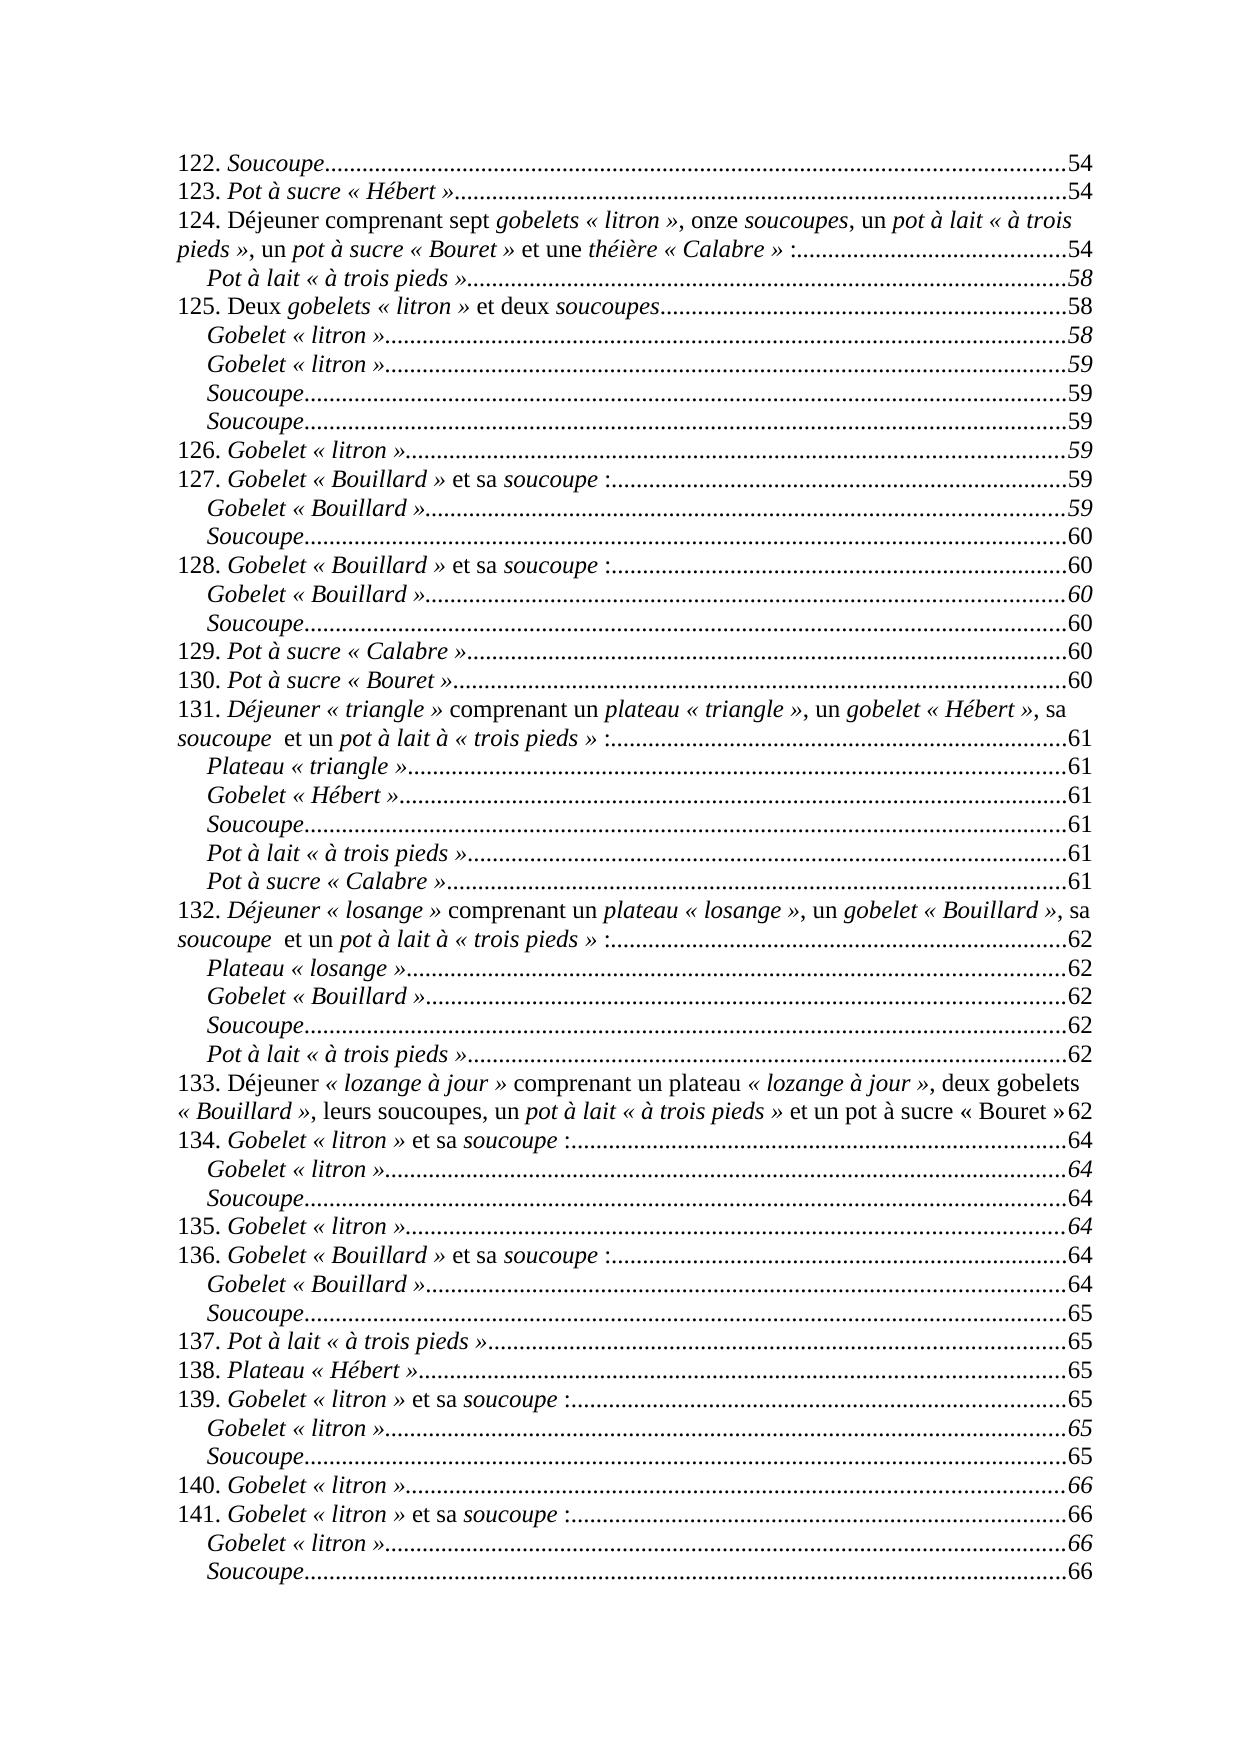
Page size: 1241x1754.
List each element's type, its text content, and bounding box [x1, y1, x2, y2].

text Gobelet « litron » 66 [207, 1528, 1093, 1556]
text Soucoupe 66 [207, 1556, 1093, 1585]
text 130. Pot à sucre « Bouret » 60 [177, 665, 1093, 694]
text Gobelet « Bouillard » 59 [207, 493, 1093, 521]
text Soucoupe 65 [207, 1298, 1093, 1326]
text 126. Gobelet « litron » 59 [177, 435, 1093, 464]
text Gobelet « Bouillard » 60 [207, 579, 1093, 608]
text 133. Déjeuner « lozange à jour » comprenant un plateau « lozange à jour », deux gobelets « Bouillard », leurs soucoupes, un pot à lait « à trois pieds » et un pot à sucre « Bouret » 62 [177, 1068, 1093, 1125]
text Soucoupe 65 [207, 1441, 1093, 1470]
text Plateau « triangle » 61 [207, 751, 1093, 780]
text 128. Gobelet « Bouillard » et sa soucoupe : 60 [177, 550, 1093, 579]
text Soucoupe 59 [207, 378, 1093, 406]
text Soucoupe 64 [207, 1183, 1093, 1211]
text Soucoupe 62 [207, 1010, 1093, 1039]
text 134. Gobelet « litron » et sa soucoupe : 64 [177, 1125, 1093, 1154]
text Plateau « losange » 62 [207, 953, 1093, 981]
text 140. Gobelet « litron » 66 [177, 1470, 1093, 1499]
text Gobelet « Bouillard » 62 [207, 981, 1093, 1010]
text Gobelet « Hébert » 61 [207, 780, 1093, 809]
text Pot à lait « à trois pieds » 62 [207, 1039, 1093, 1068]
text Gobelet « litron » 58 [207, 320, 1093, 349]
text Soucoupe 60 [207, 608, 1093, 636]
text Gobelet « litron » 64 [207, 1154, 1093, 1183]
text 138. Plateau « Hébert » 65 [177, 1355, 1093, 1384]
text Gobelet « litron » 65 [207, 1413, 1093, 1441]
text Gobelet « litron » 59 [207, 349, 1093, 378]
text Pot à lait « à trois pieds » 58 [207, 263, 1093, 291]
text 127. Gobelet « Bouillard » et sa soucoupe : 59 [177, 464, 1093, 493]
text Soucoupe 59 [207, 406, 1093, 435]
text 137. Pot à lait « à trois pieds » 65 [177, 1326, 1093, 1355]
text 123. Pot à sucre « Hébert » 54 [177, 176, 1093, 205]
text 124. Déjeuner comprenant sept gobelets « litron », onze soucoupes, un pot à lait « à trois pieds », un pot à sucre « Bouret » et une théière « Calabre » : 54 [177, 205, 1093, 263]
text 129. Pot à sucre « Calabre » 60 [177, 636, 1093, 665]
text 122. Soucoupe 54 [177, 148, 1093, 176]
text Soucoupe 60 [207, 521, 1093, 550]
text 132. Déjeuner « losange » comprenant un plateau « losange », un gobelet « Bouillard », sa soucoupe et un pot à lait à « trois pieds » : 62 [177, 895, 1093, 953]
text 125. Deux gobelets « litron » et deux soucoupes 58 [177, 291, 1093, 320]
text 139. Gobelet « litron » et sa soucoupe : 65 [177, 1384, 1093, 1413]
text 131. Déjeuner « triangle » comprenant un plateau « triangle », un gobelet « Hébert », sa soucoupe et un pot à lait à « trois pieds » : 61 [177, 694, 1093, 751]
text 135. Gobelet « litron » 64 [177, 1211, 1093, 1240]
text 136. Gobelet « Bouillard » et sa soucoupe : 64 [177, 1240, 1093, 1269]
text Pot à lait « à trois pieds » 61 [207, 838, 1093, 866]
text Pot à sucre « Calabre » 61 [207, 866, 1093, 895]
text Soucoupe 61 [207, 809, 1093, 838]
text 141. Gobelet « litron » et sa soucoupe : 66 [177, 1499, 1093, 1528]
text Gobelet « Bouillard » 64 [207, 1269, 1093, 1298]
